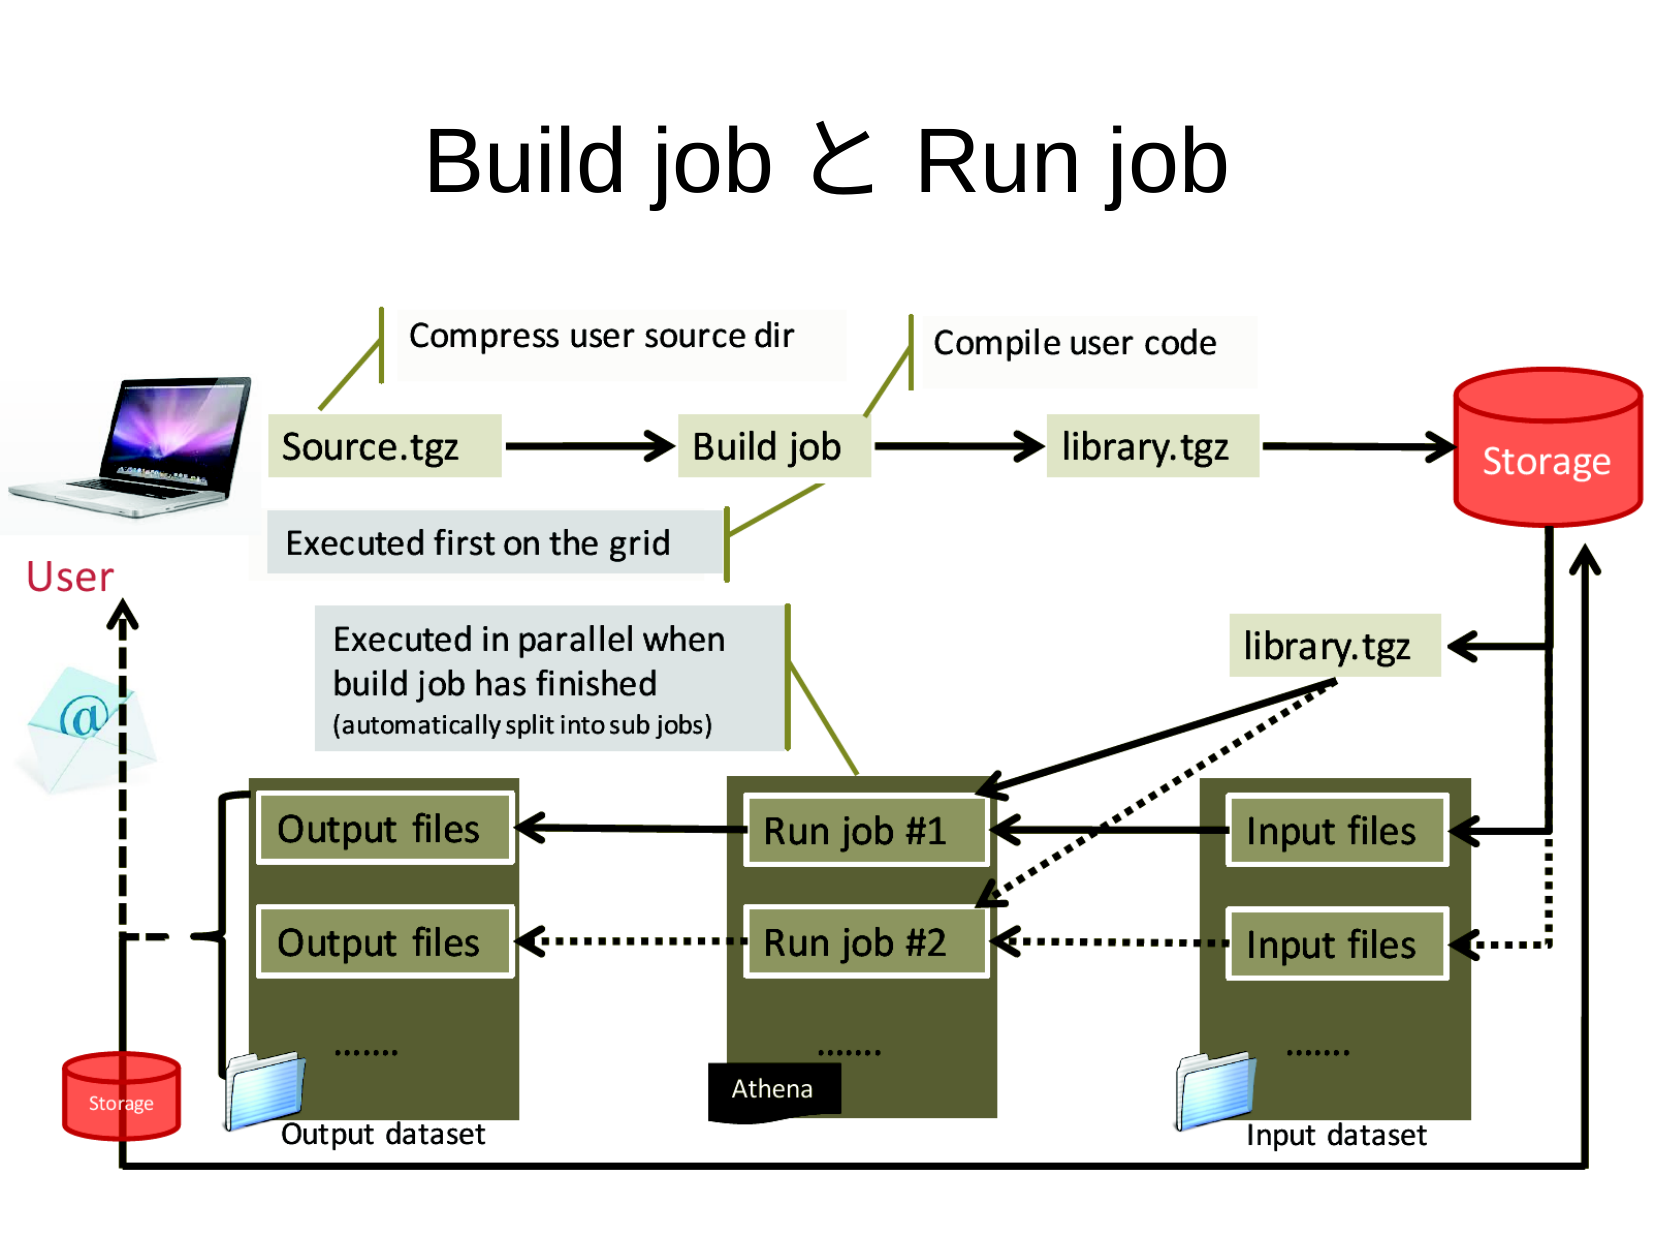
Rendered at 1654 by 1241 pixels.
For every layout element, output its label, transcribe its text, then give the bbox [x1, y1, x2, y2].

picture [0, 284, 1654, 1174]
title Build jobとRun job [82, 49, 1571, 257]
